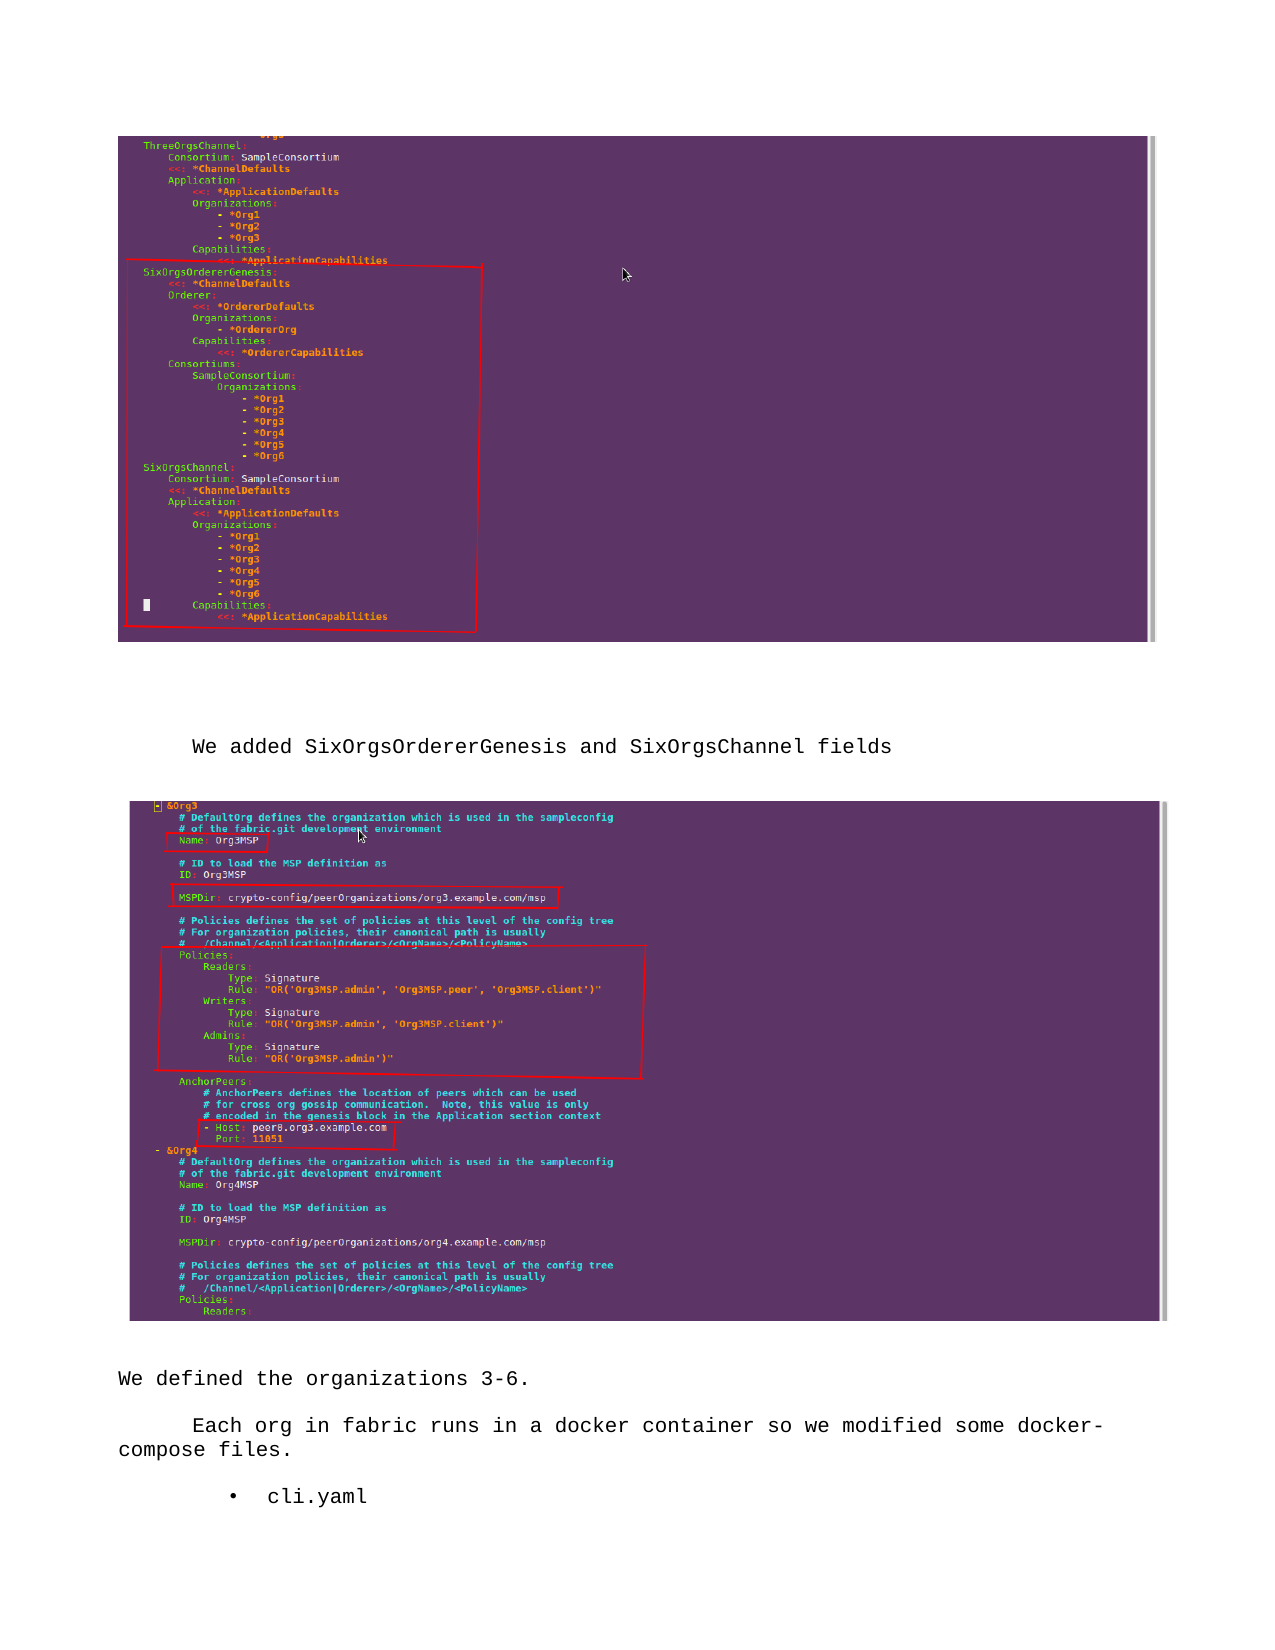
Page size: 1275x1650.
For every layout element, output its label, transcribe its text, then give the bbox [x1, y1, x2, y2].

text Each org in fabric runs in a docker container so we modified some docker-compose files. [118, 1416, 1157, 1463]
text We defined the organizations 3-6. [118, 1368, 1157, 1392]
text We added SixOrgsOrdererGenesis and SixOrgsChannel fields [118, 736, 1157, 760]
list cli.yaml [229, 1486, 1157, 1510]
picture [118, 136, 1157, 642]
picture [129, 801, 1169, 1321]
